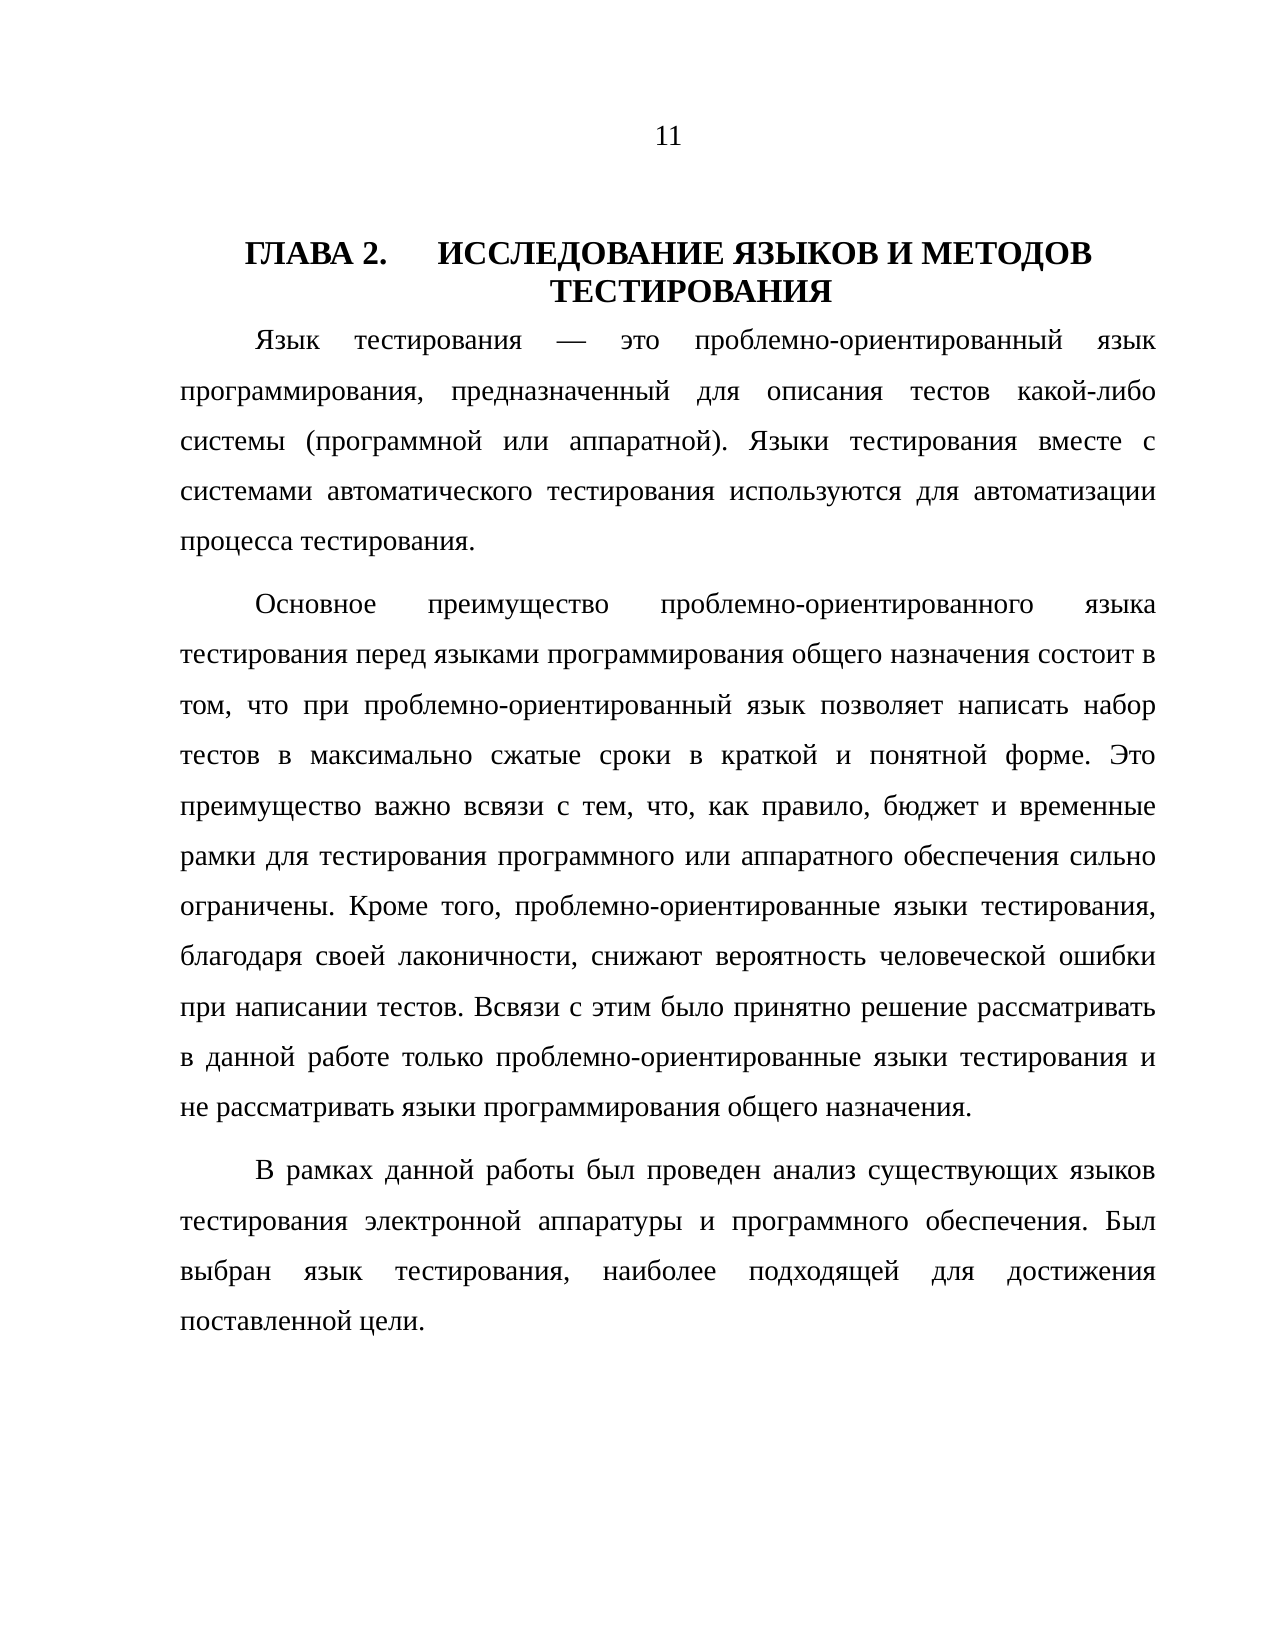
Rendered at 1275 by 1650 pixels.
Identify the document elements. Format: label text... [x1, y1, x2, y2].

text В рамках данной работы был проведен анализ существующих языков тестирования электронной аппаратуры и программного обеспечения. Был выбран язык тестирования, наиболее подходящей для достижения поставленной цели. [180, 1152, 1157, 1337]
text Язык тестирования — это проблемно-ориентированный язык программирования, предназначенный для описания тестов какой-либо системы (программной или аппаратной). Языки тестирования вместе с системами автоматического тестирования используются для автоматизации процесса тестирования. [180, 322, 1157, 557]
subtitle Исследование языков и методов тестирования [180, 233, 1157, 310]
text Основное преимущество проблемно-ориентированного языка тестирования перед языками программирования общего назначения состоит в том, что при проблемно-ориентированный язык позволяет написать набор тестов в максимально сжатые сроки в краткой и понятной форме. Это преимущество важно всвязи с тем, что, как правило, бюджет и временные рамки для тестирования программного или аппаратного обеспечения сильно ограничены. Кроме того, проблемно-ориентированные языки тестирования, благодаря своей лаконичности, снижают вероятность человеческой ошибки при написании тестов. Всвязи с этим было принятно решение рассматривать в данной работе только проблемно-ориентированные языки тестирования и не рассматривать языки программирования общего назначения. [180, 586, 1157, 1123]
